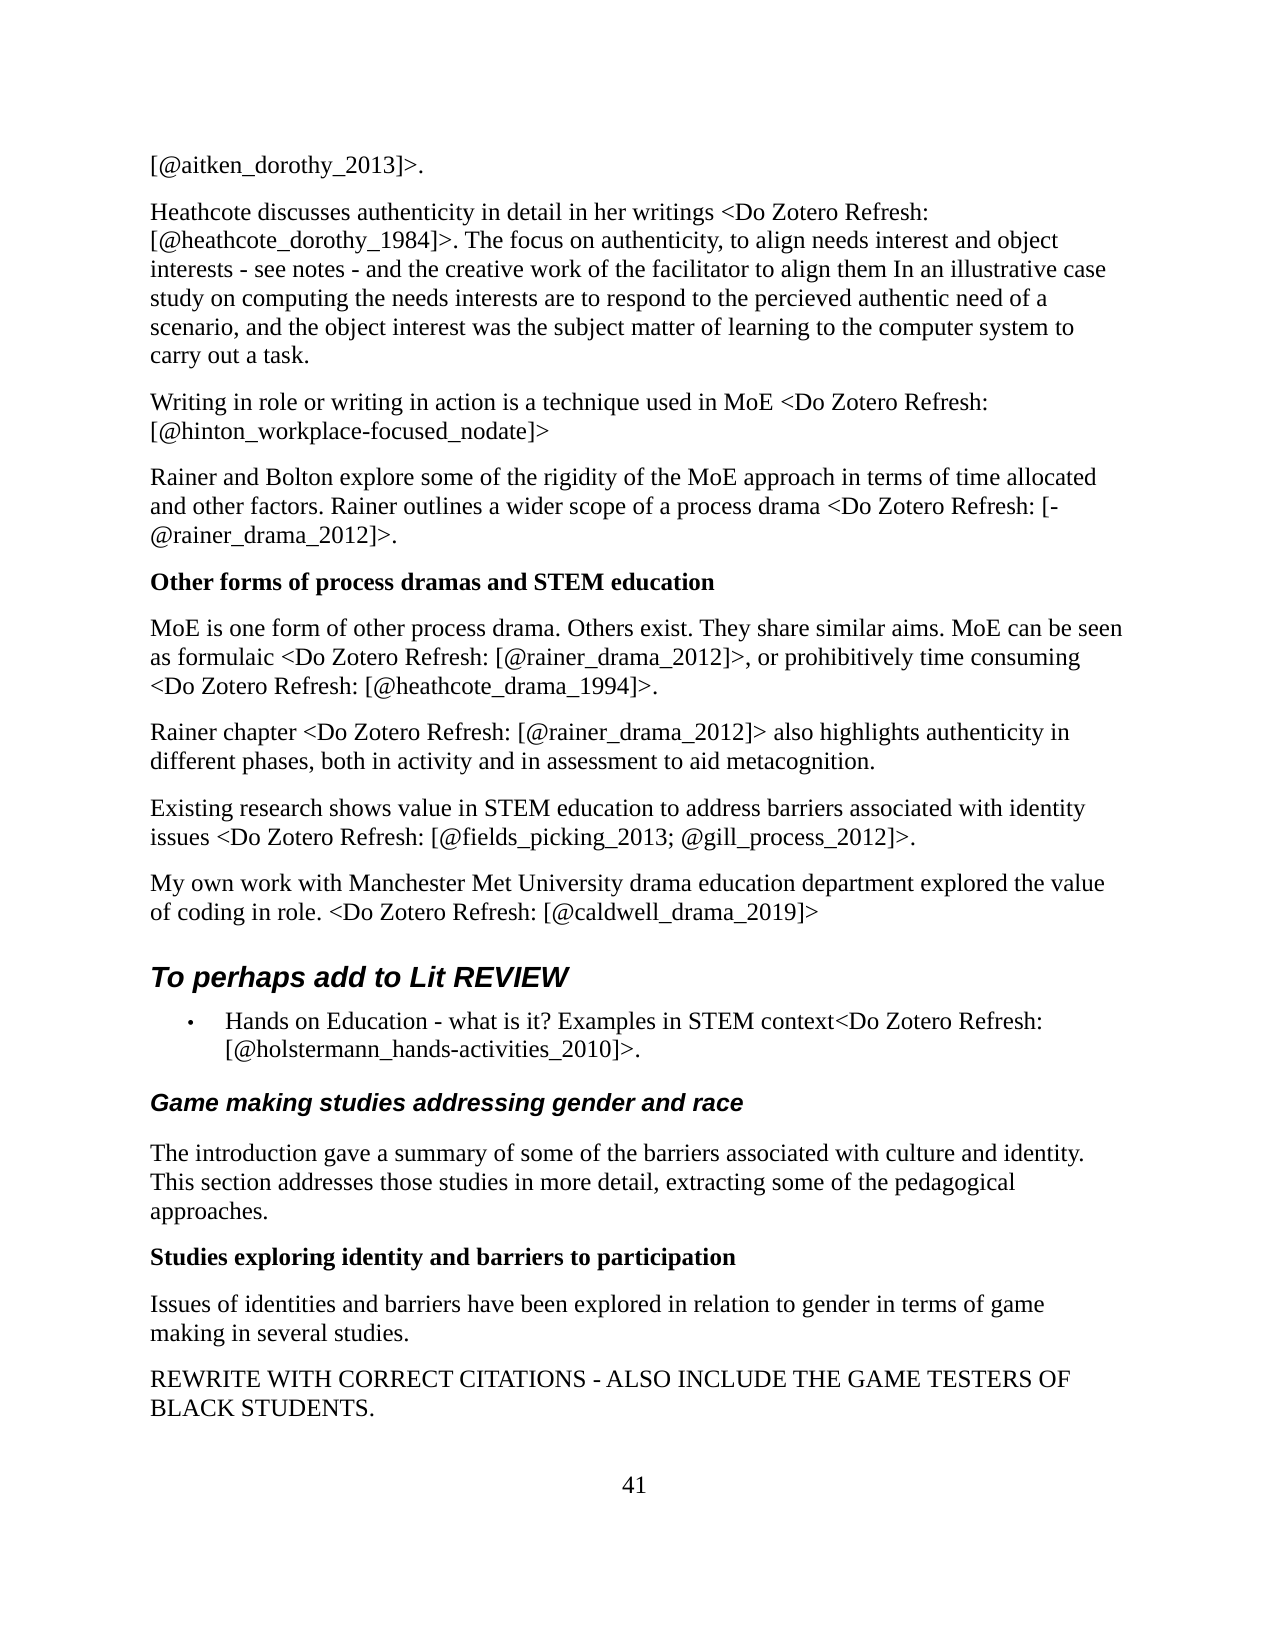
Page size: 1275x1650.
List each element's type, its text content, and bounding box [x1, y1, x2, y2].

text Existing research shows value in STEM education to address barriers associated with identity issues <Do Zotero Refresh: [@fields_picking_2013; @gill_process_2012]>. [150, 793, 1125, 850]
text Other forms of process dramas and STEM education [150, 567, 1125, 595]
text Writing in role or writing in action is a technique used in MoE <Do Zotero Refresh: [@hinton_workplace-focused_nodate]> [150, 387, 1125, 444]
text Issues of identities and barriers have been explored in relation to gender in terms of game making in several studies. [150, 1289, 1125, 1347]
text MoE is one form of other process drama. Others exist. They share similar aims. MoE can be seen as formulaic <Do Zotero Refresh: [@rainer_drama_2012]>, or prohibitively time consuming <Do Zotero Refresh: [@heathcote_drama_1994]>. [150, 613, 1125, 699]
text The introduction gave a summary of some of the barriers associated with culture and identity. This section addresses those studies in more detail, extracting some of the pedagogical approaches. [150, 1138, 1125, 1224]
text My own work with Manchester Met University drama education department explored the value of coding in role. <Do Zotero Refresh: [@caldwell_drama_2019]> [150, 868, 1125, 926]
text Rainer chapter <Do Zotero Refresh: [@rainer_drama_2012]> also highlights authenticity in different phases, both in activity and in assessment to aid metacognition. [150, 717, 1125, 775]
subtitle Game making studies addressing gender and race [150, 1088, 1125, 1117]
list Hands on Education - what is it? Examples in STEM context<Do Zotero Refresh: [@holstermann_hands-activities_2010]>. [187, 1006, 1125, 1063]
text Heathcote discusses authenticity in detail in her writings <Do Zotero Refresh: [@heathcote_dorothy_1984]>. The focus on authenticity, to align needs interest and object interests - see notes - and the creative work of the facilitator to align them In an illustrative case study on computing the needs interests are to respond to the percieved authentic need of a scenario, and the object interest was the subject matter of learning to the computer system to carry out a task. [150, 197, 1125, 369]
text Studies exploring identity and barriers to participation [150, 1242, 1125, 1271]
text REWRITE WITH CORRECT CITATIONS - ALSO INCLUDE THE GAME TESTERS OF BLACK STUDENTS. [150, 1364, 1125, 1422]
subtitle To perhaps add to Lit REVIEW [150, 960, 1125, 993]
text [@aitken_dorothy_2013]>. [150, 150, 1125, 179]
text Rainer and Bolton explore some of the rigidity of the MoE approach in terms of time allocated and other factors. Rainer outlines a wider scope of a process drama <Do Zotero Refresh: [-@rainer_drama_2012]>. [150, 462, 1125, 549]
